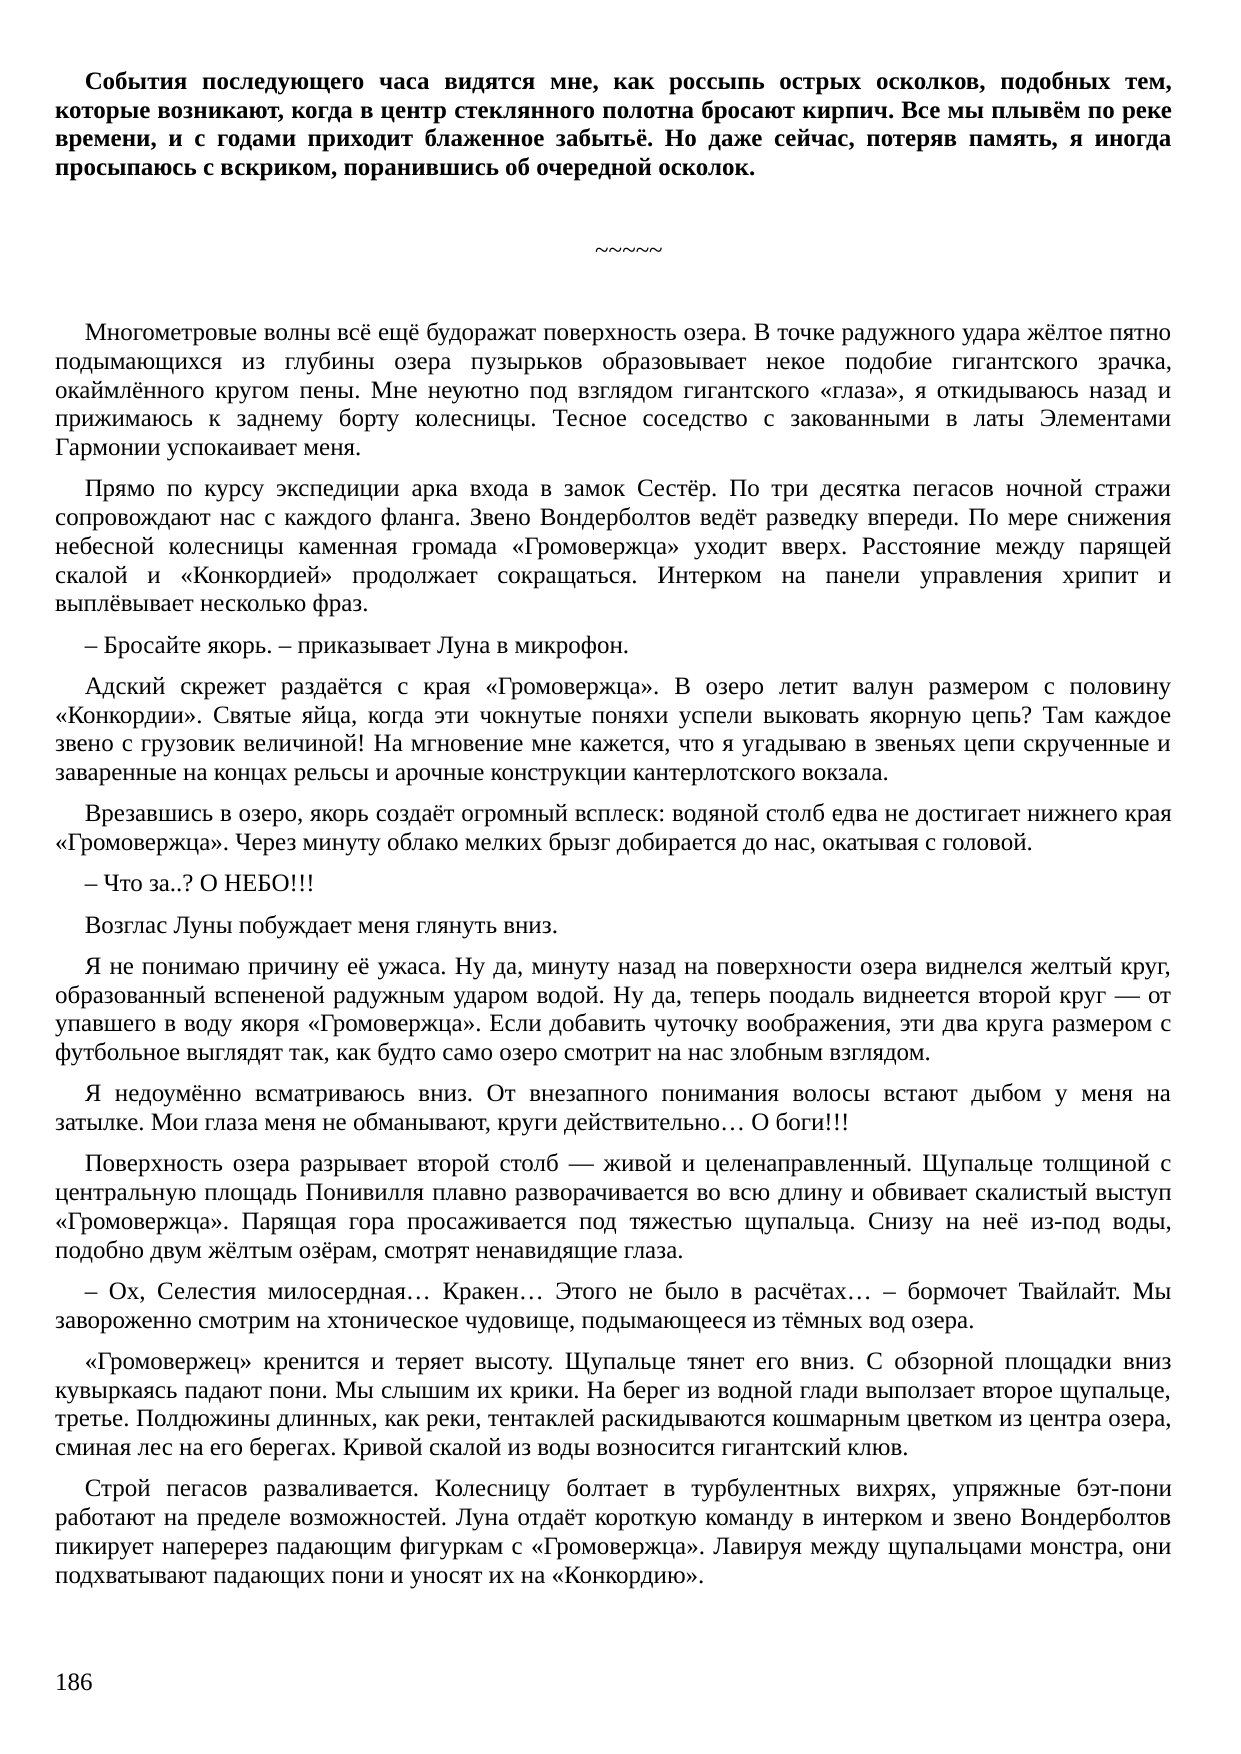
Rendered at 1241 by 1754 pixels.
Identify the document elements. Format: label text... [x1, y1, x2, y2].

text Врезавшись в озеро, якорь создаёт огромный всплеск: водяной столб едва не достигает нижнего края «Громовержца». Через минуту облако мелких брызг добирается до нас, окатывая с головой. [55, 798, 1173, 856]
text – Что за..? О НЕБО!!! [55, 868, 1173, 897]
text – Бросайте якорь. – приказывает Луна в микрофон. [55, 630, 1173, 658]
text Я недоумённо всматриваюсь вниз. От внезапного понимания волосы встают дыбом у меня на затылке. Мои глаза меня не обманывают, круги действительно… О боги!!! [55, 1078, 1173, 1136]
text Строй пегасов разваливается. Колесницу болтает в турбулентных вихрях, упряжные бэт-пони работают на пределе возможностей. Луна отдаёт короткую команду в интерком и звено Вондерболтов пикирует наперерез падающим фигуркам с «Громовержца». Лавируя между щупальцами монстра, они подхватывают падающих пони и уносят их на «Конкордию». [55, 1473, 1173, 1588]
text Я не понимаю причину её ужаса. Ну да, минуту назад на поверхности озера виднелся желтый круг, образованный вспененой радужным ударом водой. Ну да, теперь поодаль виднеется второй круг — от упавшего в воду якоря «Громовержца». Если добавить чуточку воображения, эти два круга размером с футбольное выглядят так, как будто само озеро смотрит на нас злобным взглядом. [55, 951, 1173, 1066]
text Адский скрежет раздаётся с края «Громовержца». В озеро летит валун размером с половину «Конкордии». Святые яйца, когда эти чокнутые поняхи успели выковать якорную цепь? Там каждое звено с грузовик величиной! На мгновение мне кажется, что я угадываю в звеньях цепи скрученные и заваренные на концах рельсы и арочные конструкции кантерлотского вокзала. [55, 671, 1173, 786]
text События последующего часа видятся мне, как россыпь острых осколков, подобных тем, которые возникают, когда в центр стеклянного полотна бросают кирпич. Все мы плывём по реке времени, и с годами приходит блаженное забытьё. Но даже сейчас, потеряв память, я иногда просыпаюсь с вскриком, поранившись об очередной осколок. [55, 66, 1173, 181]
text – Ох, Селестия милосердная… Кракен… Этого не было в расчётах… – бормочет Твайлайт. Мы завороженно смотрим на хтоническое чудовище, подымающееся из тёмных вод озера. [55, 1276, 1173, 1333]
text Прямо по курсу экспедиции арка входа в замок Сестёр. По три десятка пегасов ночной стражи сопровождают нас с каждого фланга. Звено Вондерболтов ведёт разведку впереди. По мере снижения небесной колесницы каменная громада «Громовержца» уходит вверх. Расстояние между парящей скалой и «Конкордией» продолжает сокращаться. Интерком на панели управления хрипит и выплёвывает несколько фраз. [55, 473, 1173, 617]
text ~~~~~ [55, 235, 1173, 263]
text Возглас Луны побуждает меня глянуть вниз. [55, 910, 1173, 938]
text «Громовержец» кренится и теряет высоту. Щупальце тянет его вниз. С обзорной площадки вниз кувыркаясь падают пони. Мы слышим их крики. На берег из водной глади выползает второе щупальце, третье. Полдюжины длинных, как реки, тентаклей раскидываются кошмарным цветком из центра озера, сминая лес на его берегах. Кривой скалой из воды возносится гигантский клюв. [55, 1346, 1173, 1461]
text Многометровые волны всё ещё будоражат поверхность озера. В точке радужного удара жёлтое пятно подымающихся из глубины озера пузырьков образовывает некое подобие гигантского зрачка, окаймлённого кругом пены. Мне неуютно под взглядом гигантского «глаза», я откидываюсь назад и прижимаюсь к заднему борту колесницы. Тесное соседство с закованными в латы Элементами Гармонии успокаивает меня. [55, 317, 1173, 461]
text Поверхность озера разрывает второй столб — живой и целенаправленный. Щупальце толщиной с центральную площадь Понивилля плавно разворачивается во всю длину и обвивает скалистый выступ «Громовержца». Парящая гора просаживается под тяжестью щупальца. Снизу на неё из-под воды, подобно двум жёлтым озёрам, смотрят ненавидящие глаза. [55, 1148, 1173, 1263]
